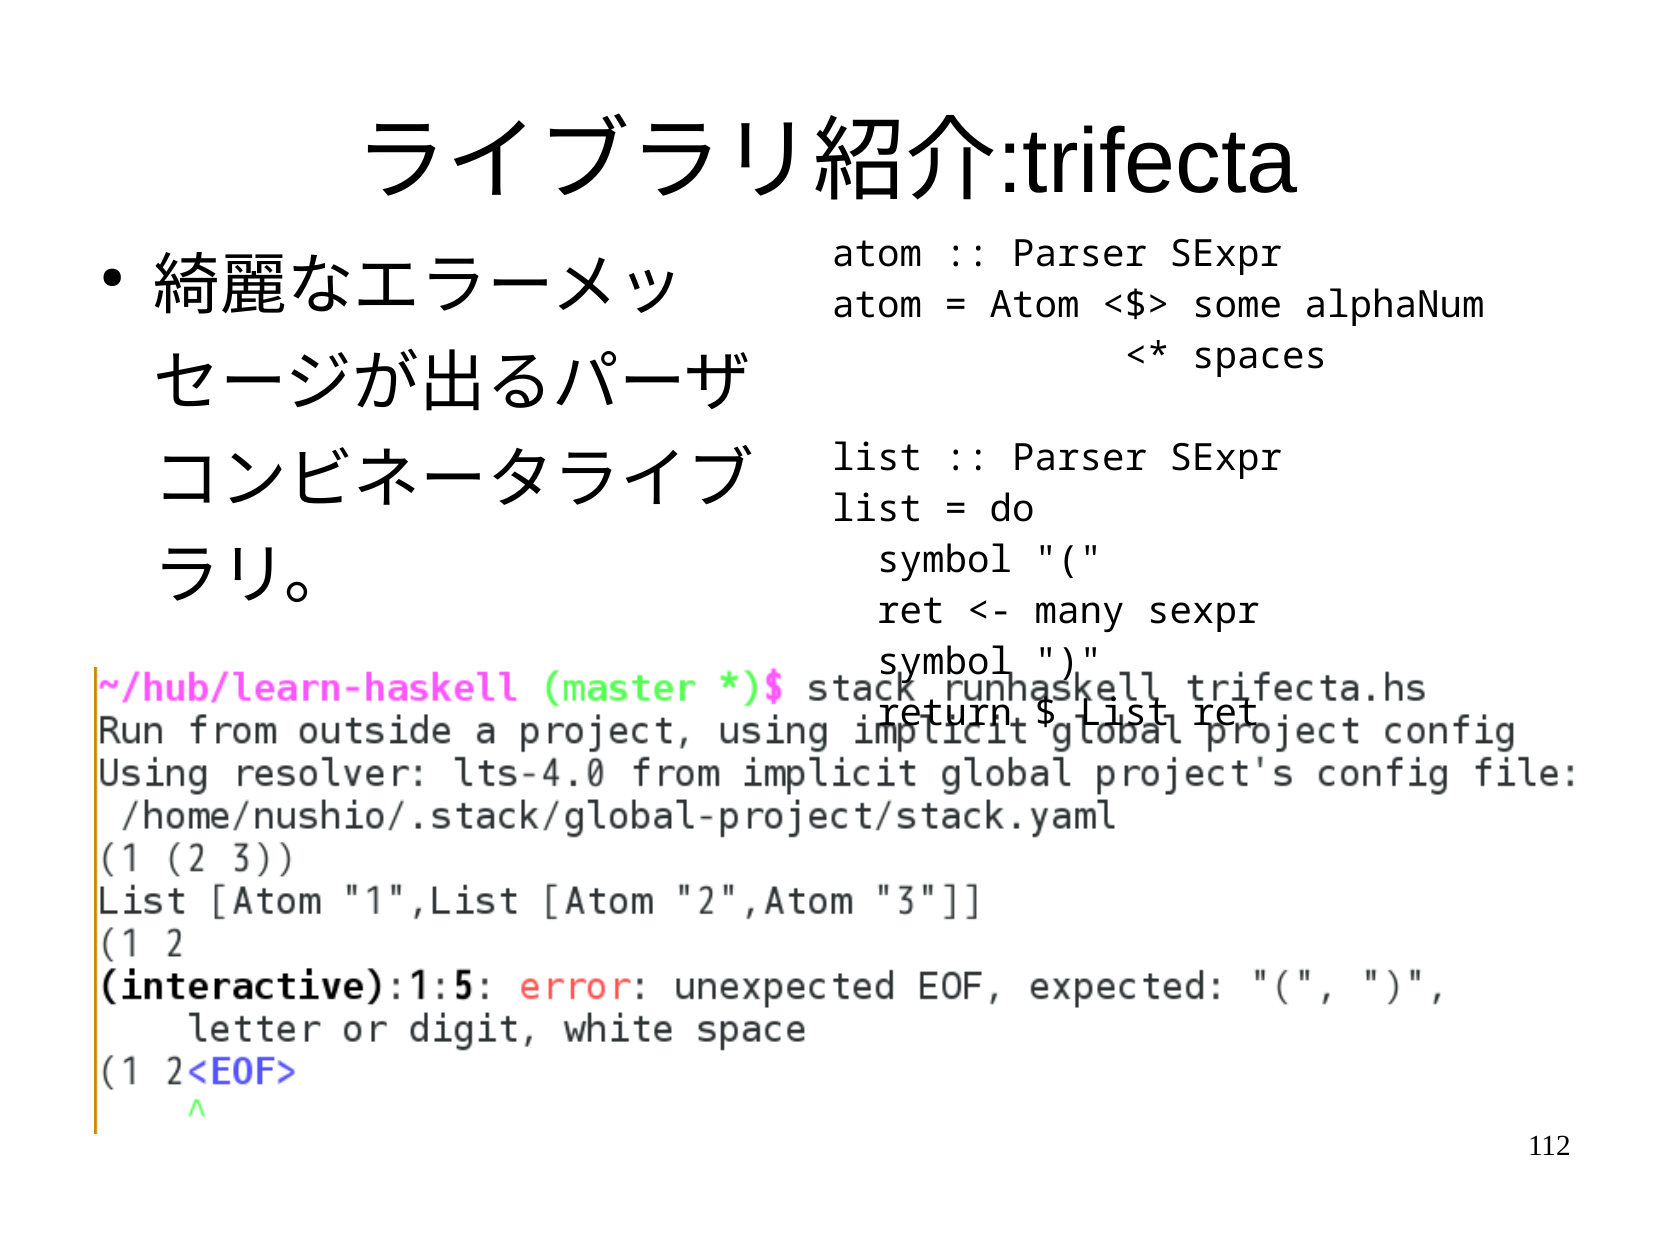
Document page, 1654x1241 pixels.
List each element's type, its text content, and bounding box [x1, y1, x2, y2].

picture [951, 667, 961, 672]
picture [94, 667, 1592, 1134]
title ライブラリ紹介:trifecta [82, 49, 1571, 257]
list 綺麗なエラーメッセージが出るパーザコンビネータライブラリ。 [82, 231, 768, 951]
picture [973, 667, 984, 672]
text_box atom :: Parser SExpr atom = Atom <$> some alphaNum <* spaces list :: Parser SExpr list = do symbol "(" ret <- many sexpr symbol ")" return $ List ret [817, 218, 1593, 645]
